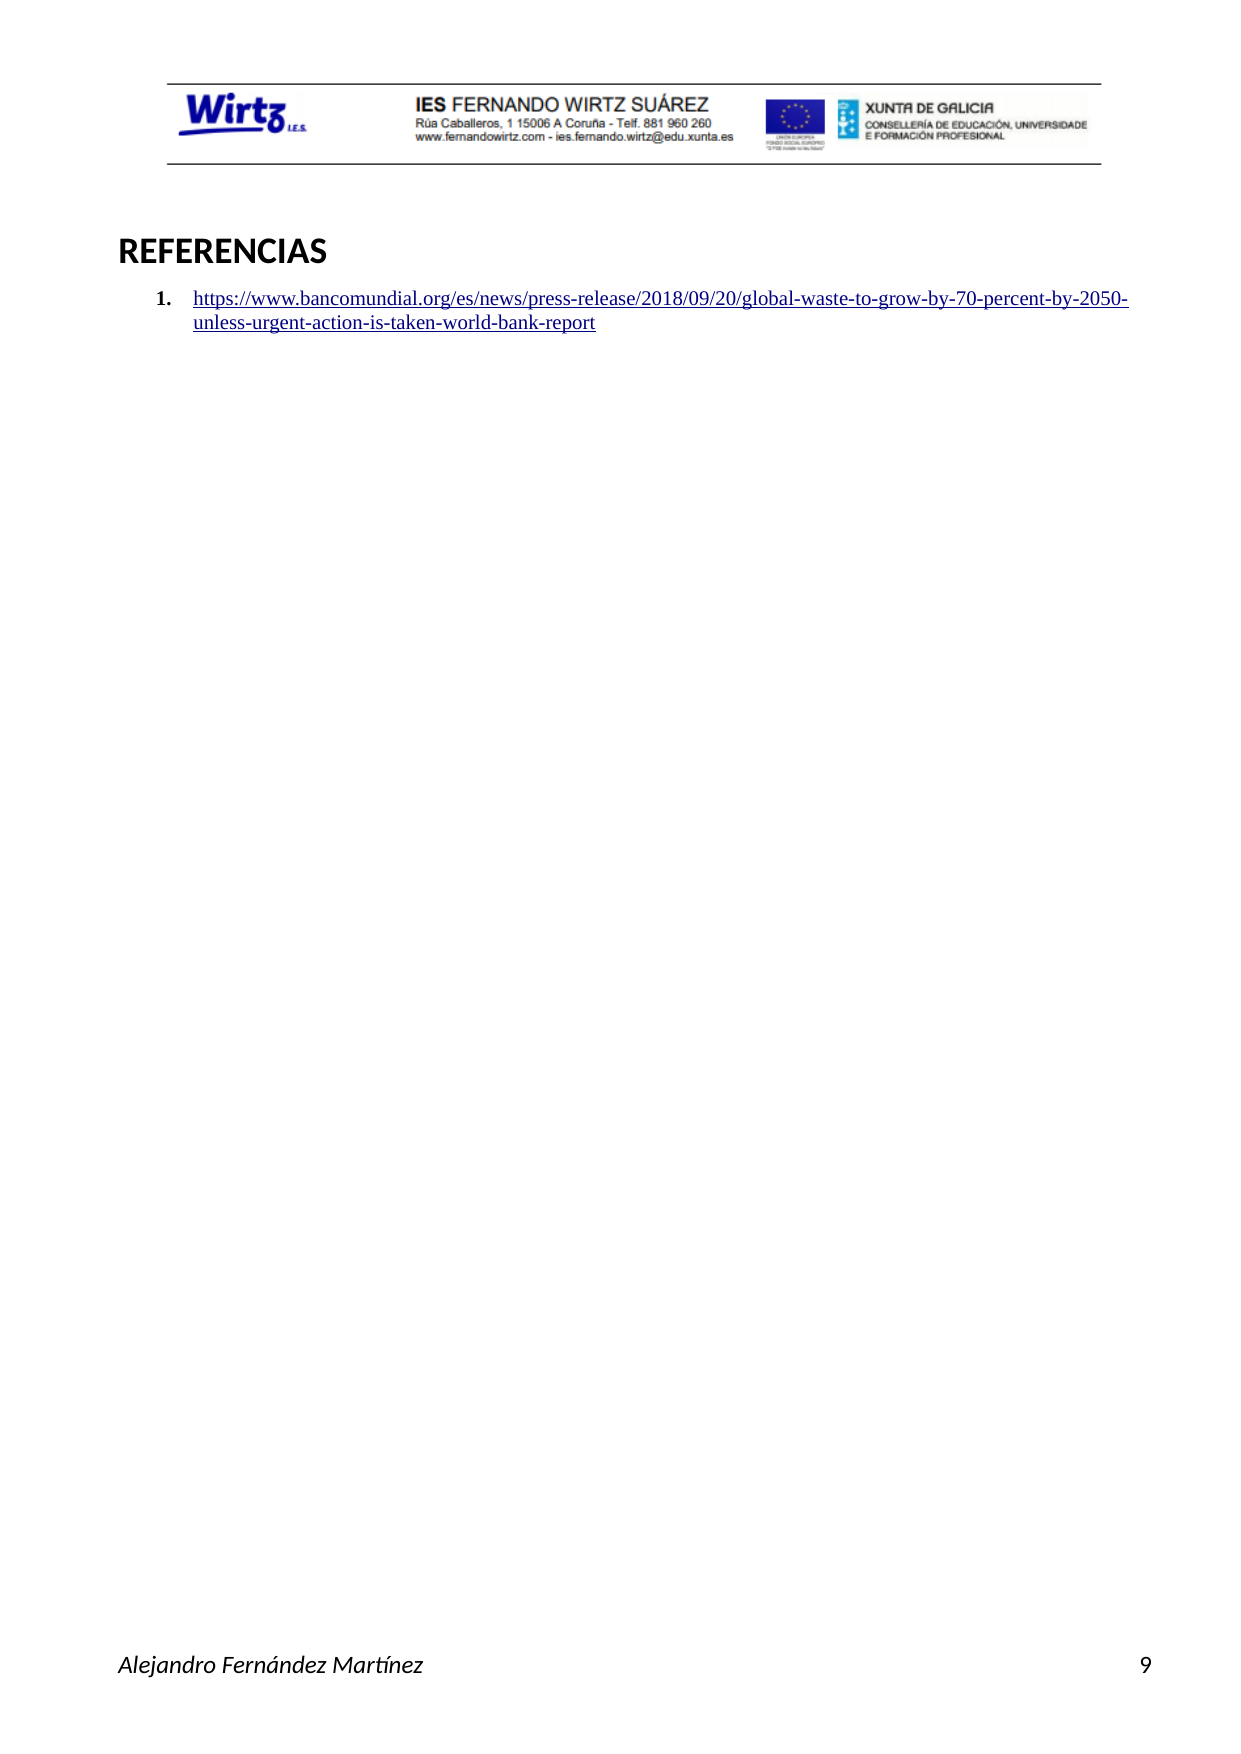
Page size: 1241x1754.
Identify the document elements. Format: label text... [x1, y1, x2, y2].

list https://www.bancomundial.org/es/news/press-release/2018/09/20/global-waste-to-grow-by-70-percent-by-2050-unless-urgent-action-is-taken-world-bank-report [156, 286, 1152, 334]
subtitle REFERENCIAS [118, 227, 1152, 273]
picture [158, 73, 1112, 173]
